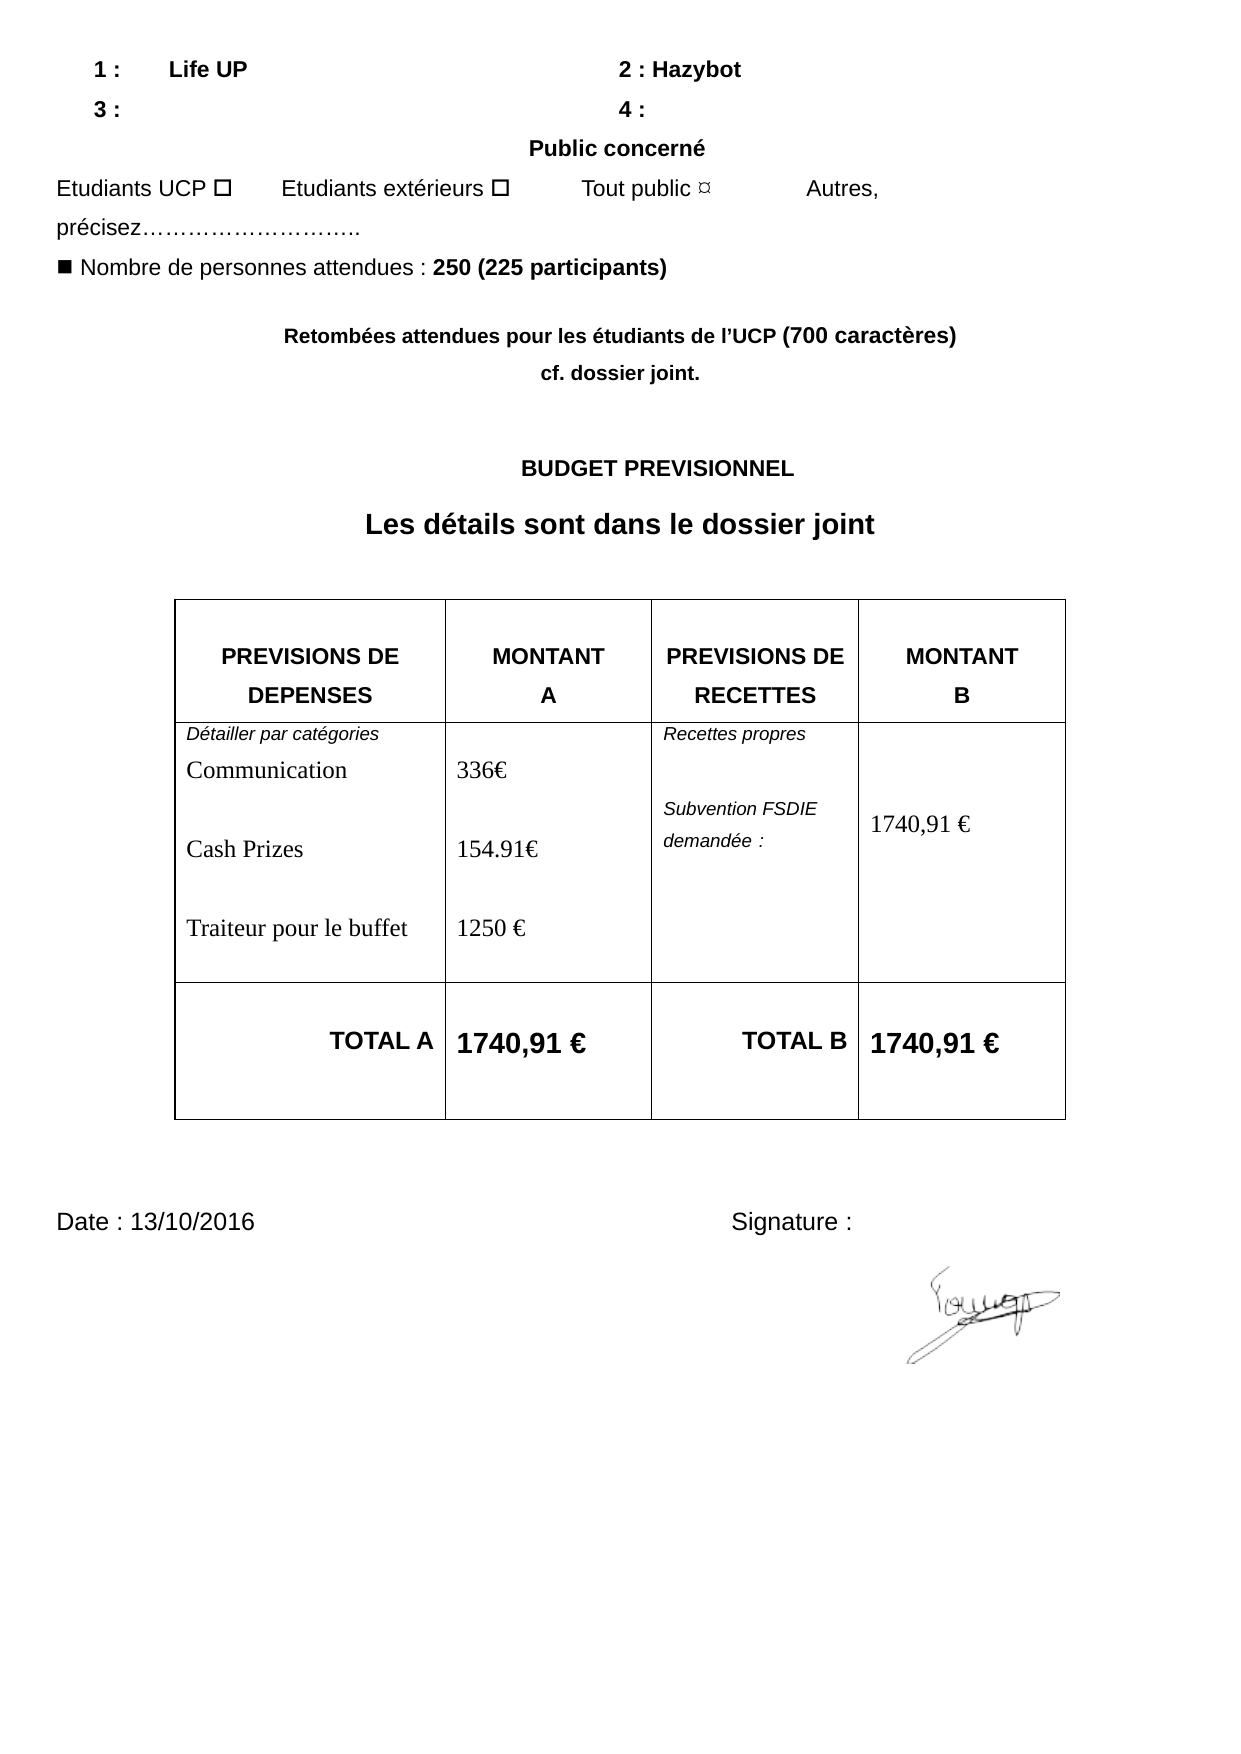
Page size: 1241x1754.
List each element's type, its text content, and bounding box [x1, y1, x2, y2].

table_header PREVISIONS DE RECETTES [652, 600, 858, 722]
list BUDGET PREVISIONNEL [56, 455, 1184, 481]
table_cell 1740,91 € [446, 983, 651, 1076]
text 3 : 4 : [94, 96, 1184, 122]
table_cell TOTAL B [652, 983, 858, 1076]
table_header MONTANT A [446, 600, 651, 722]
text Etudiants UCP □ Etudiants extérieurs □ Tout public  Autres, précisez……………………….. [56, 174, 1184, 240]
table_cell [176, 1076, 445, 1119]
table_cell 336€ 154.91€ 1250 € [446, 723, 651, 982]
text Date : 13/10/2016 Signature : [56, 1207, 1184, 1235]
table_cell [652, 1076, 858, 1119]
table_cell [859, 1076, 1065, 1119]
table_cell [446, 1076, 651, 1119]
table_cell Recettes propres Subvention FSDIE demandée : [652, 723, 858, 982]
table_header MONTANT B [859, 600, 1065, 722]
text Retombées attendues pour les étudiants de l’UCP (700 caractères) [56, 322, 1184, 348]
text Les détails sont dans le dossier joint [56, 507, 1184, 541]
text cf. dossier joint. [56, 361, 1184, 385]
table_header PREVISIONS DE DEPENSES [176, 600, 445, 722]
text ■ Nombre de personnes attendues : 250 (225 participants) [56, 253, 1184, 280]
table_cell 1740,91 € [859, 723, 1065, 982]
table_cell TOTAL A [176, 983, 445, 1076]
table_cell 1740,91 € [859, 983, 1065, 1076]
text 1 : Life UP 2 : Hazybot [94, 56, 1184, 82]
text Public concerné [56, 135, 1184, 161]
table_cell Détailler par catégories Communication Cash Prizes Traiteur pour le buffet [176, 723, 445, 982]
